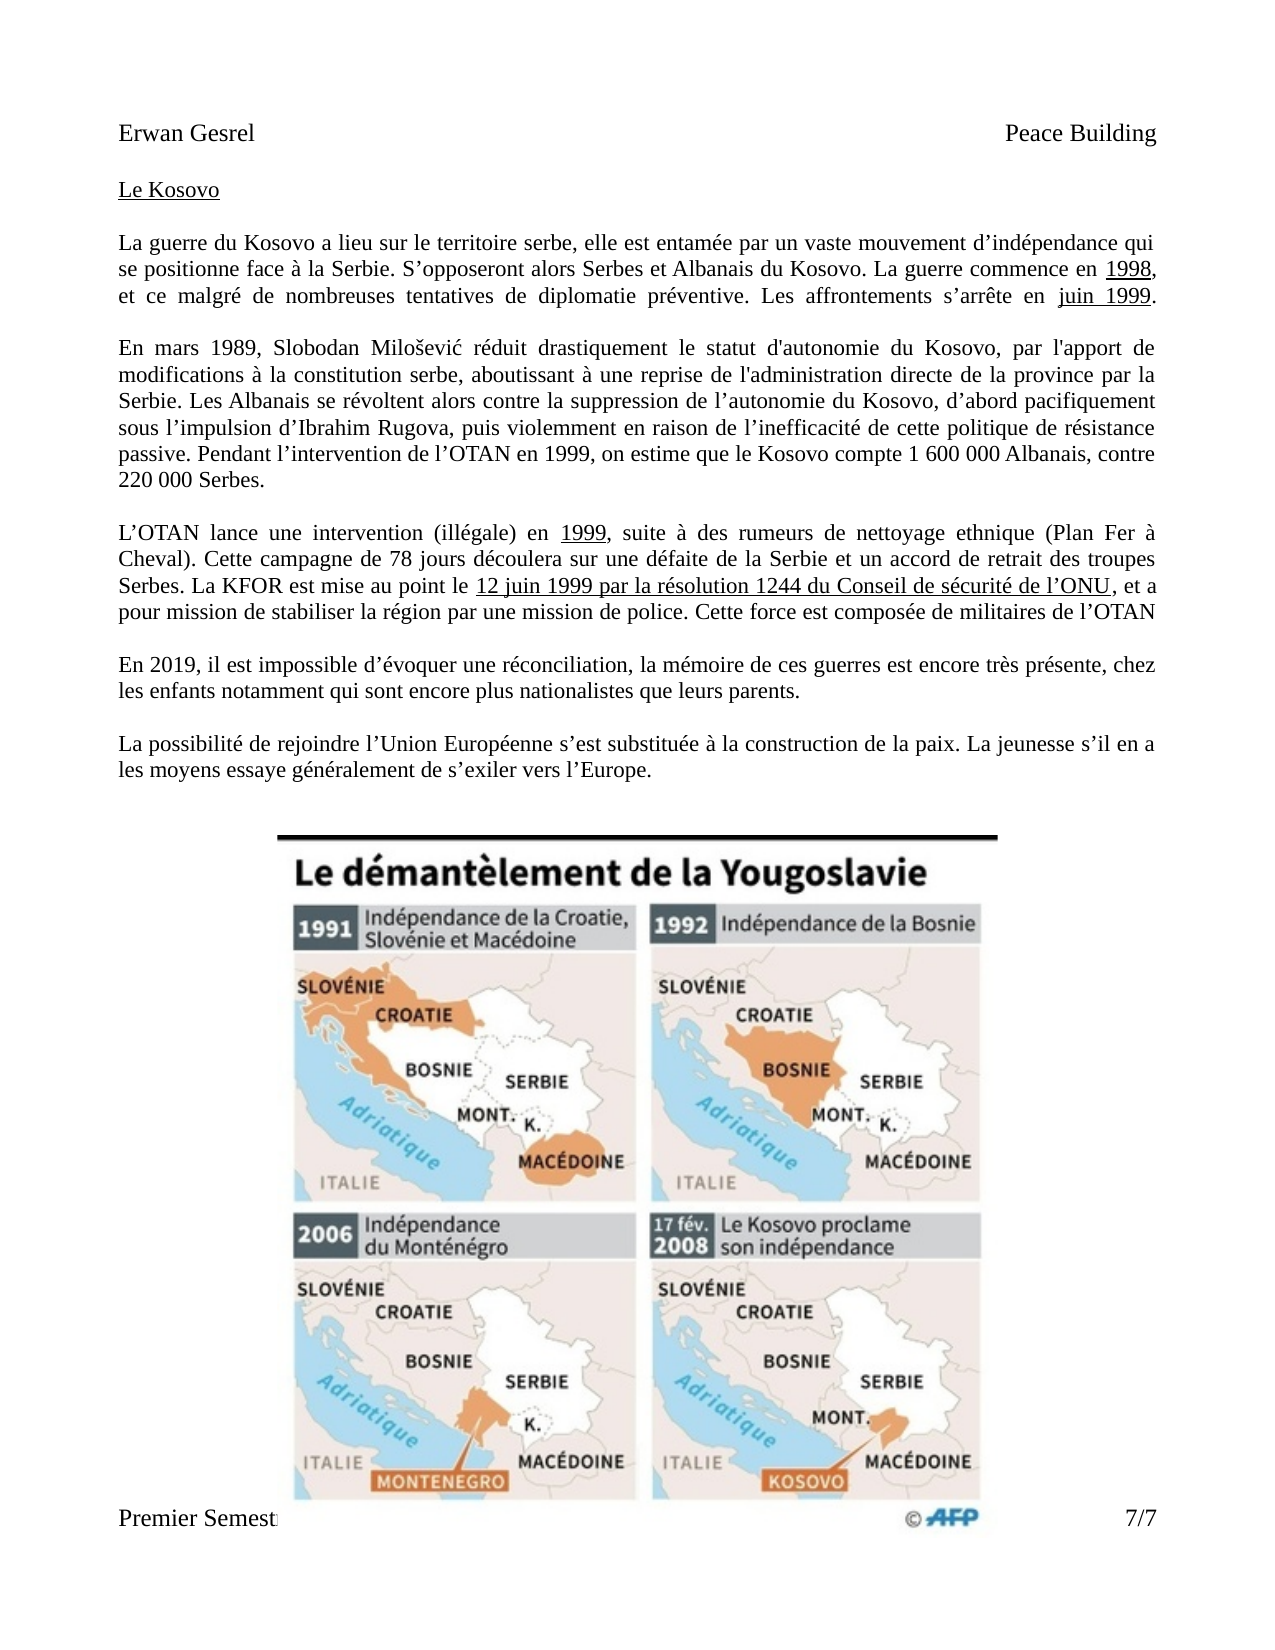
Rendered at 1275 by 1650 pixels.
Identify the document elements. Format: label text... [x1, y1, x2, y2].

text La possibilité de rejoindre l’Union Européenne s’est substituée à la construction de la paix. La jeunesse s’il en a les moyens essaye généralement de s’exiler vers l’Europe. [118, 730, 1157, 782]
text En 2019, il est impossible d’évoquer une réconciliation, la mémoire de ces guerres est encore très présente, chez les enfants notamment qui sont encore plus nationalistes que leurs parents. [118, 651, 1157, 703]
text Le Kosovo [118, 176, 1157, 203]
text La guerre du Kosovo a lieu sur le territoire serbe, elle est entamée par un vaste mouvement d’indépendance qui se positionne face à la Serbie. S’opposeront alors Serbes et Albanais du Kosovo. La guerre commence en 1998, et ce malgré de nombreuses tentatives de diplomatie préventive. Les affrontements s’arrête en juin 1999. En mars 1989, Slobodan Milošević réduit drastiquement le statut d'autonomie du Kosovo, par l'apport de modifications à la constitution serbe, aboutissant à une reprise de l'administration directe de la province par la Serbie. Les Albanais se révoltent alors contre la suppression de l’autonomie du Kosovo, d’abord pacifiquement sous l’impulsion d’Ibrahim Rugova, puis violemment en raison de l’inefficacité de cette politique de résistance passive. Pendant l’intervention de l’OTAN en 1999, on estime que le Kosovo compte 1 600 000 Albanais, contre 220 000 Serbes. [118, 229, 1157, 493]
picture [277, 835, 998, 1538]
text L’OTAN lance une intervention (illégale) en 1999, suite à des rumeurs de nettoyage ethnique (Plan Fer à Cheval). Cette campagne de 78 jours découlera sur une défaite de la Serbie et un accord de retrait des troupes Serbes. La KFOR est mise au point le 12 juin 1999 par la résolution 1244 du Conseil de sécurité de l’ONU, et a pour mission de stabiliser la région par une mission de police. Cette force est composée de militaires de l’OTAN [118, 519, 1157, 651]
